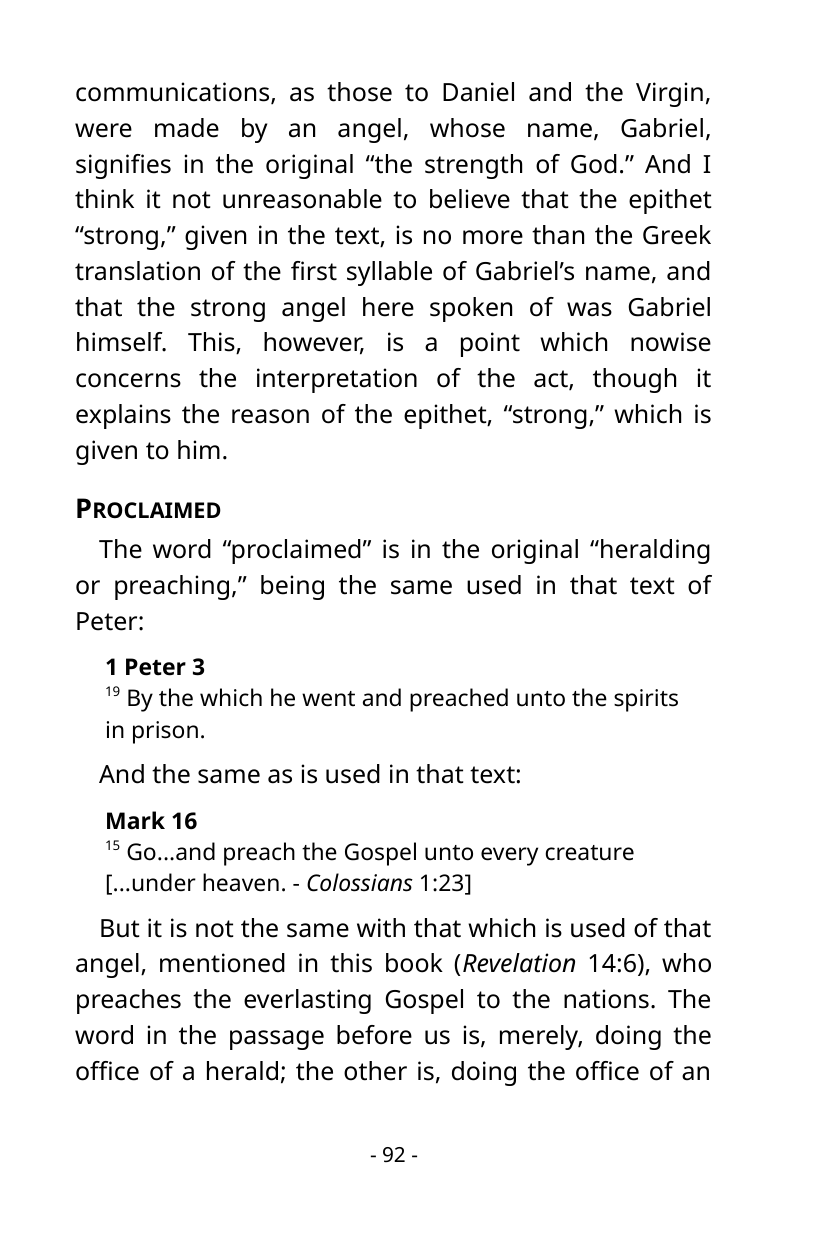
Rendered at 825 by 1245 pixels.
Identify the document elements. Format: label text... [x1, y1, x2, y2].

text Mark 16 [105, 804, 712, 836]
text 1 Peter 3 [105, 651, 712, 682]
subtitle Proclaimed [75, 489, 712, 526]
text But it is not the same with that which is used of that angel, mentioned in this book (Revelation 14:6), who preaches the everlasting Gospel to the nations. The word in the passage before us is, merely, doing the office of a herald; the other is, doing the office of an [75, 910, 712, 1087]
text And the same as is used in that text: [75, 757, 712, 791]
text 19 By the which he went and preached unto the spirits in prison. [105, 682, 682, 745]
text 15 Go...and preach the Gospel unto every creature [...under heaven. - Colossians 1:23] [105, 836, 682, 898]
text The word “proclaimed” is in the original “heralding or preaching,” being the same used in that text of Peter: [75, 532, 712, 637]
text communications, as those to Daniel and the Virgin, were made by an angel, whose name, Gabriel, signifies in the original “the strength of God.” And I think it not unreasonable to believe that the epithet “strong,” given in the text, is no more than the Greek translation of the first syllable of Gabriel’s name, and that the strong angel here spoken of was Gabriel himself. This, however, is a point which nowise concerns the interpretation of the act, though it explains the reason of the epithet, “strong,” which is given to him. [75, 75, 712, 466]
